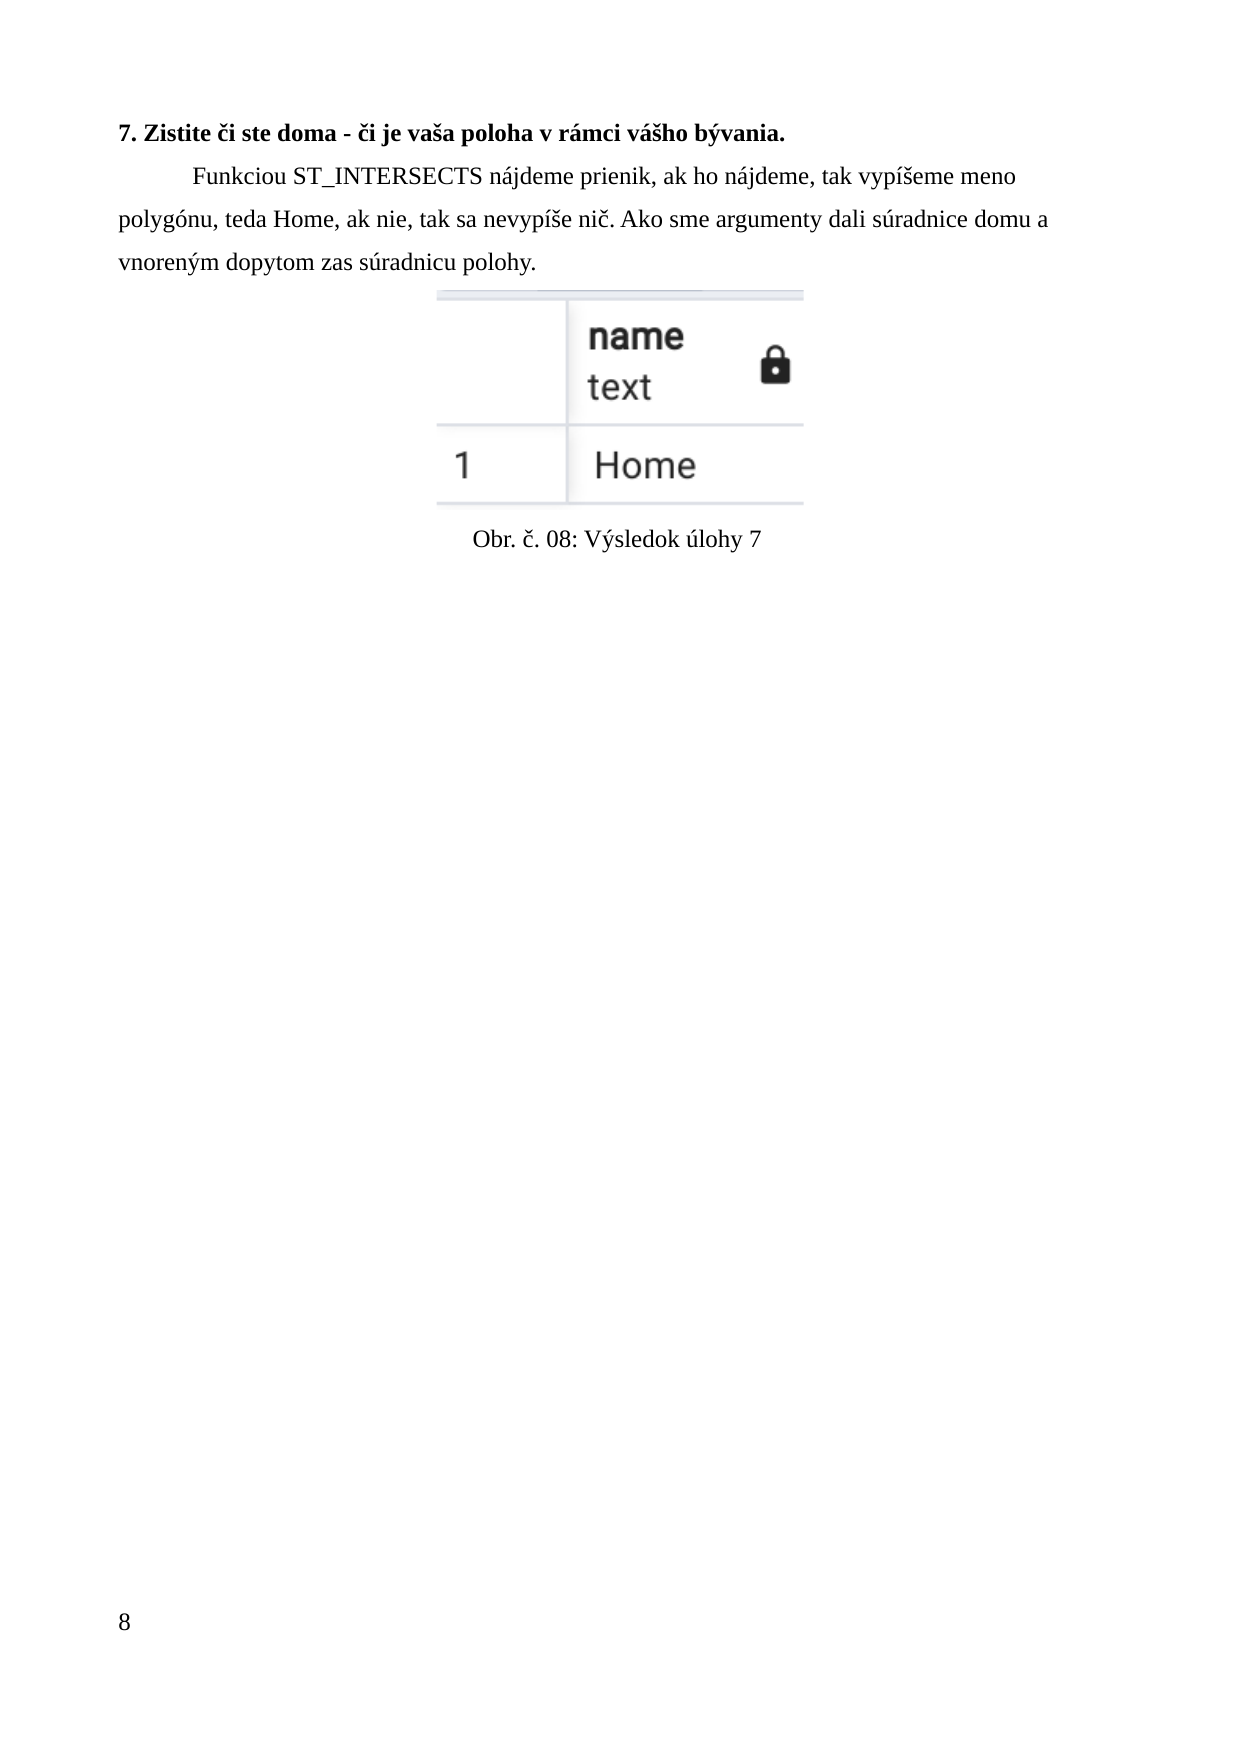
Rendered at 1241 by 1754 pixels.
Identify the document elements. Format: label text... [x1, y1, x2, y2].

text Funkciou ST_INTERSECTS nájdeme prienik, ak ho nájdeme, tak vypíšeme meno polygónu, teda Home, ak nie, tak sa nevypíše nič. Ako sme argumenty dali súradnice domu a vnoreným dopytom zas súradnicu polohy. [118, 161, 1122, 276]
text 7. Zistite či ste doma - či je vaša poloha v rámci vášho bývania. [118, 118, 1122, 147]
picture [436, 290, 804, 510]
text Obr. č. 08: Výsledok úlohy 7 [118, 524, 1122, 552]
